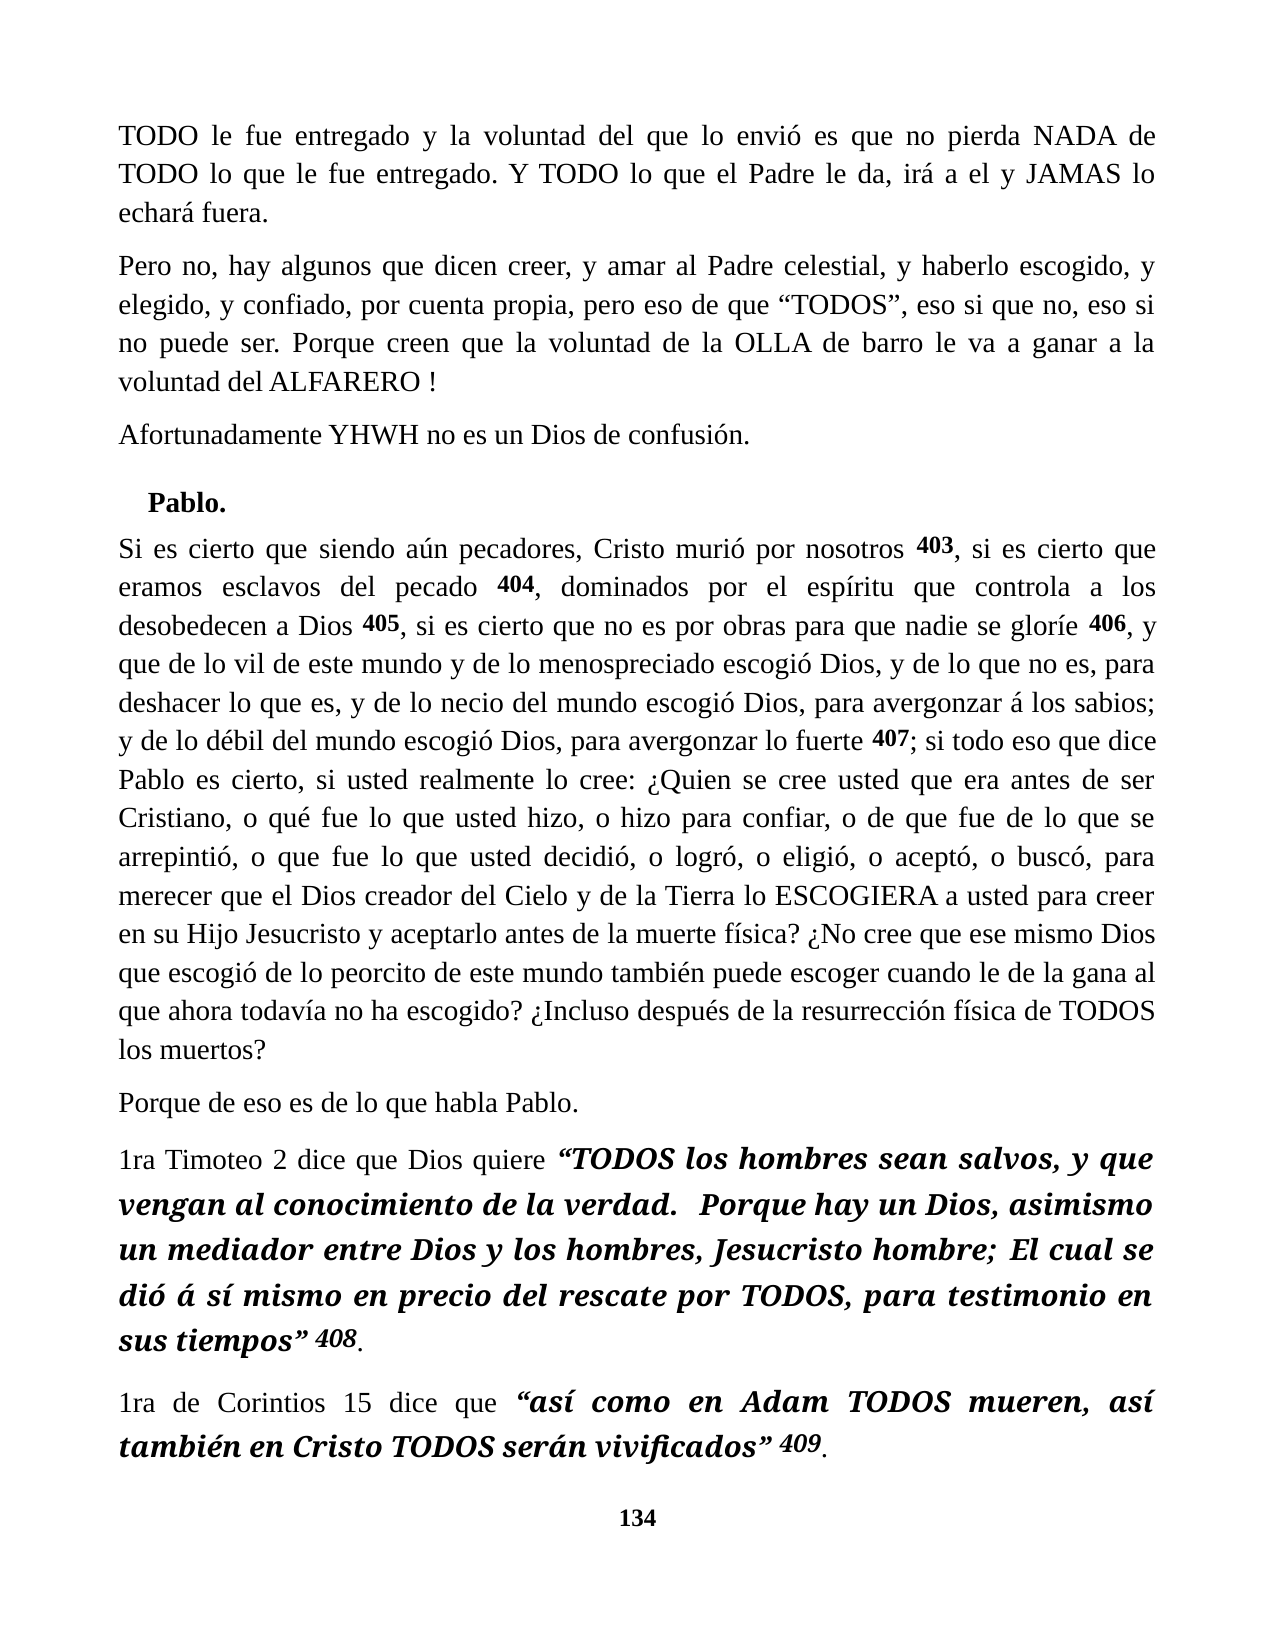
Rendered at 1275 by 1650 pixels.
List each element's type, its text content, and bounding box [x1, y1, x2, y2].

text Si es cierto que siendo aún pecadores, Cristo murió por nosotros , si es cierto que eramos esclavos del pecado , dominados por el espíritu que controla a los desobedecen a Dios , si es cierto que no es por obras para que nadie se gloríe , y que de lo vil de este mundo y de lo menospreciado escogió Dios, y de lo que no es, para deshacer lo que es, y de lo necio del mundo escogió Dios, para avergonzar á los sabios; y de lo débil del mundo escogió Dios, para avergonzar lo fuerte ; si todo eso que dice Pablo es cierto, si usted realmente lo cree: ¿Quien se cree usted que era antes de ser Cristiano, o qué fue lo que usted hizo, o hizo para confiar, o de que fue de lo que se arrepintió, o que fue lo que usted decidió, o logró, o eligió, o aceptó, o buscó, para merecer que el Dios creador del Cielo y de la Tierra lo ESCOGIERA a usted para creer en su Hijo Jesucristo y aceptarlo antes de la muerte física? ¿No cree que ese mismo Dios que escogió de lo peorcito de este mundo también puede escoger cuando le de la gana al que ahora todavía no ha escogido? ¿Incluso después de la resurrección física de TODOS los muertos? [118, 531, 1157, 1065]
subtitle Pablo. [148, 485, 1157, 518]
text 1ra Timoteo 2 dice que Dios quiere “TODOS los hombres sean salvos, y que vengan al conocimiento de la verdad. Porque hay un Dios, asimismo un mediador entre Dios y los hombres, Jesucristo hombre; El cual se dió á sí mismo en precio del rescate por TODOS, para testimonio en sus tiempos” . [118, 1138, 1157, 1360]
text Porque de eso es de lo que habla Pablo. [118, 1085, 1157, 1118]
text TODO le fue entregado y la voluntad del que lo envió es que no pierda NADA de TODO lo que le fue entregado. Y TODO lo que el Padre le da, irá a el y JAMAS lo echará fuera. [118, 118, 1157, 229]
text 1ra de Corintios 15 dice que “así como en Adam TODOS mueren, así también en Cristo TODOS serán vivificados” . [118, 1381, 1157, 1466]
text Afortunadamente YHWH no es un Dios de confusión. [118, 417, 1157, 451]
text Pero no, hay algunos que dicen creer, y amar al Padre celestial, y haberlo escogido, y elegido, y confiado, por cuenta propia, pero eso de que “TODOS”, eso si que no, eso si no puede ser. Porque creen que la voluntad de la OLLA de barro le va a ganar a la voluntad del ALFARERO ! [118, 248, 1157, 397]
